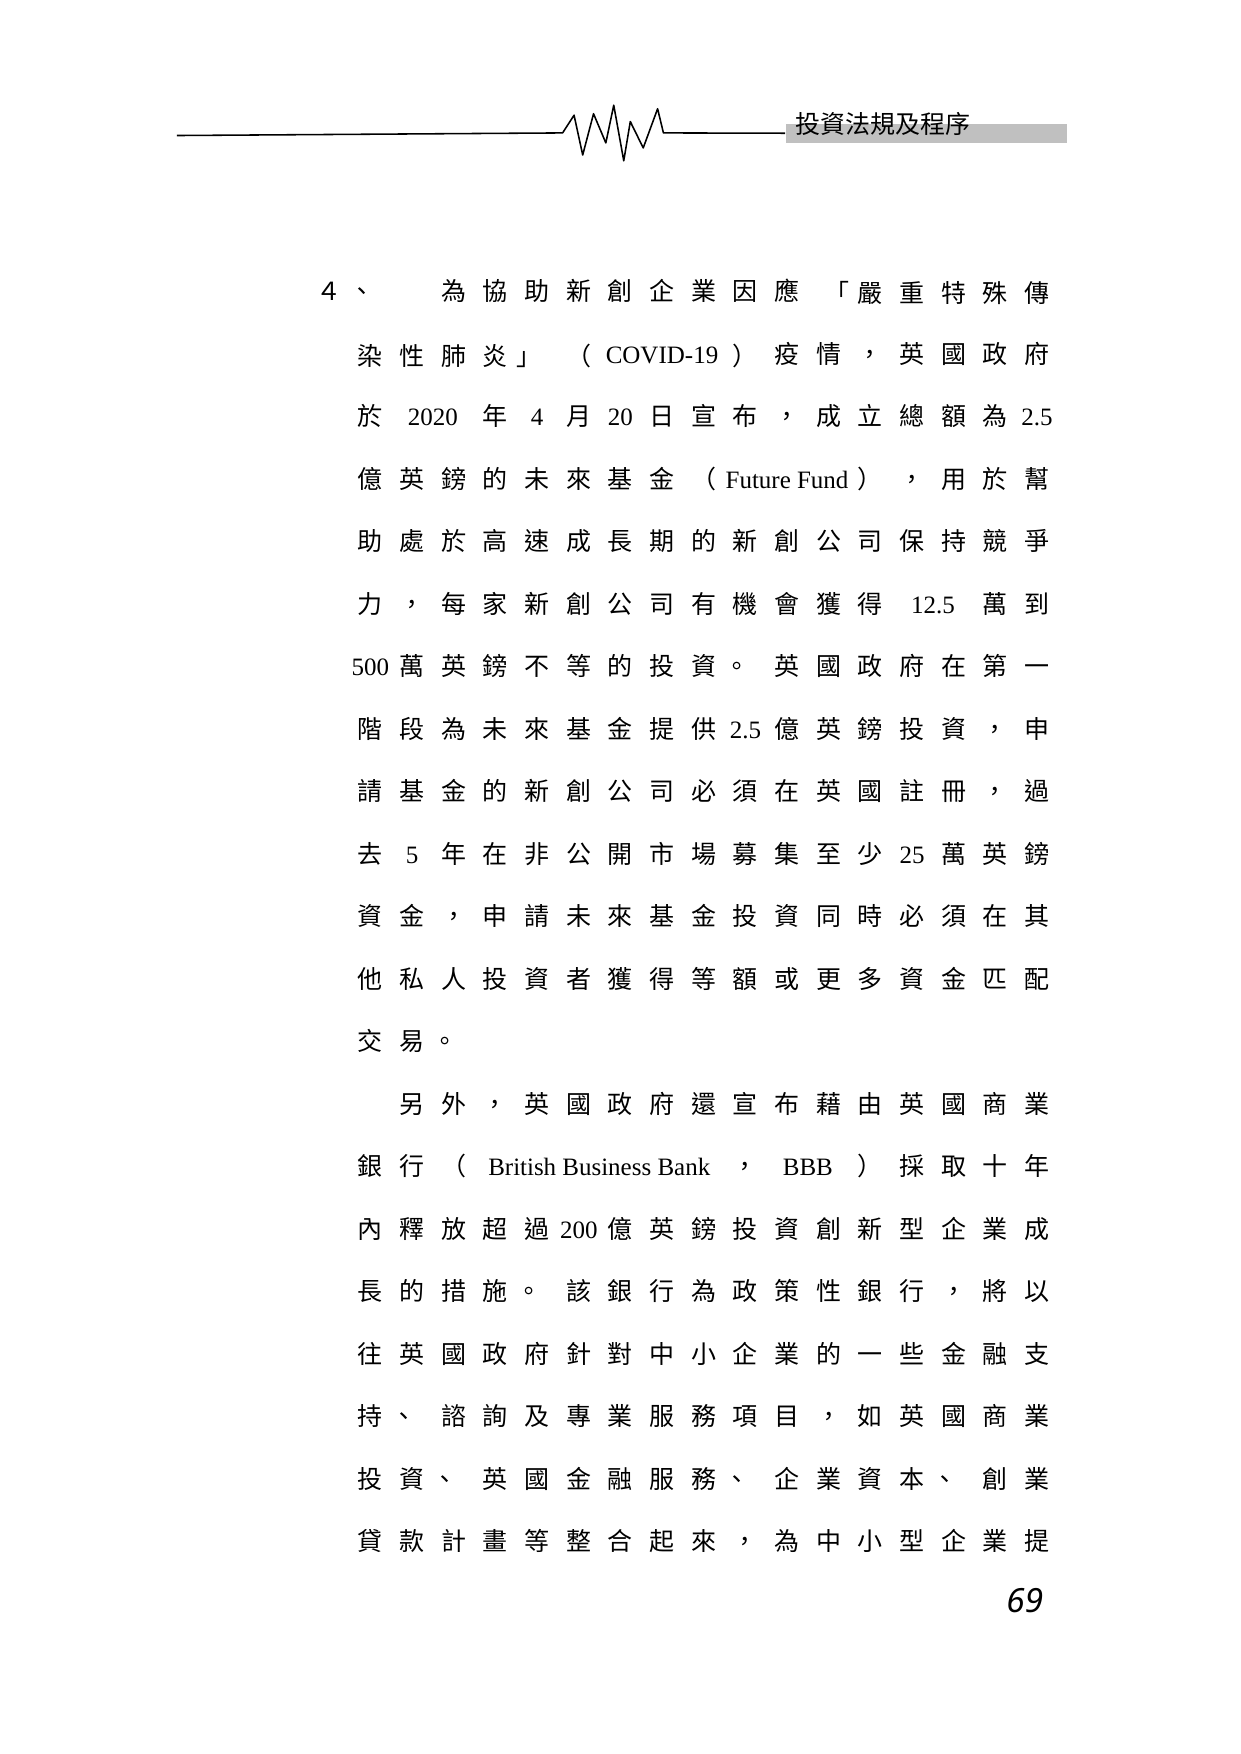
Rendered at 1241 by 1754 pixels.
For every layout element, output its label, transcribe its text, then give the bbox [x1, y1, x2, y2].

text ４、 為協助新創企業因應「嚴重特殊傳染性肺炎」（COVID-19）疫情，英國政府於2020年4月20日宣布，成立總額為2.5億英鎊的未來基金（Future Fund），用於幫助處於高速成長期的新創公司保持競爭力，每家新創公司有機會獲得12.5萬到500萬英鎊不等的投資。英國政府在第一階段為未來基金提供2.5億英鎊投資，申請基金的新創公司必須在英國註冊，過去5年在非公開市場募集至少25萬英鎊資金，申請未來基金投資同時必須在其他私人投資者獲得等額或更多資金匹配交易。 [281, 250, 1058, 1063]
text 另外，英國政府還宣布藉由英國商業銀行（British Business Bank，BBB）採取十年內釋放超過200億英鎊投資創新型企業成長的措施。該銀行為政策性銀行，將以往英國政府針對中小企業的一些金融支持、諮詢及專業服務項目，如英國商業投資、英國金融服務、企業資本、創業貸款計畫等整合起來，為中小型企業提 [330, 1063, 1058, 1563]
